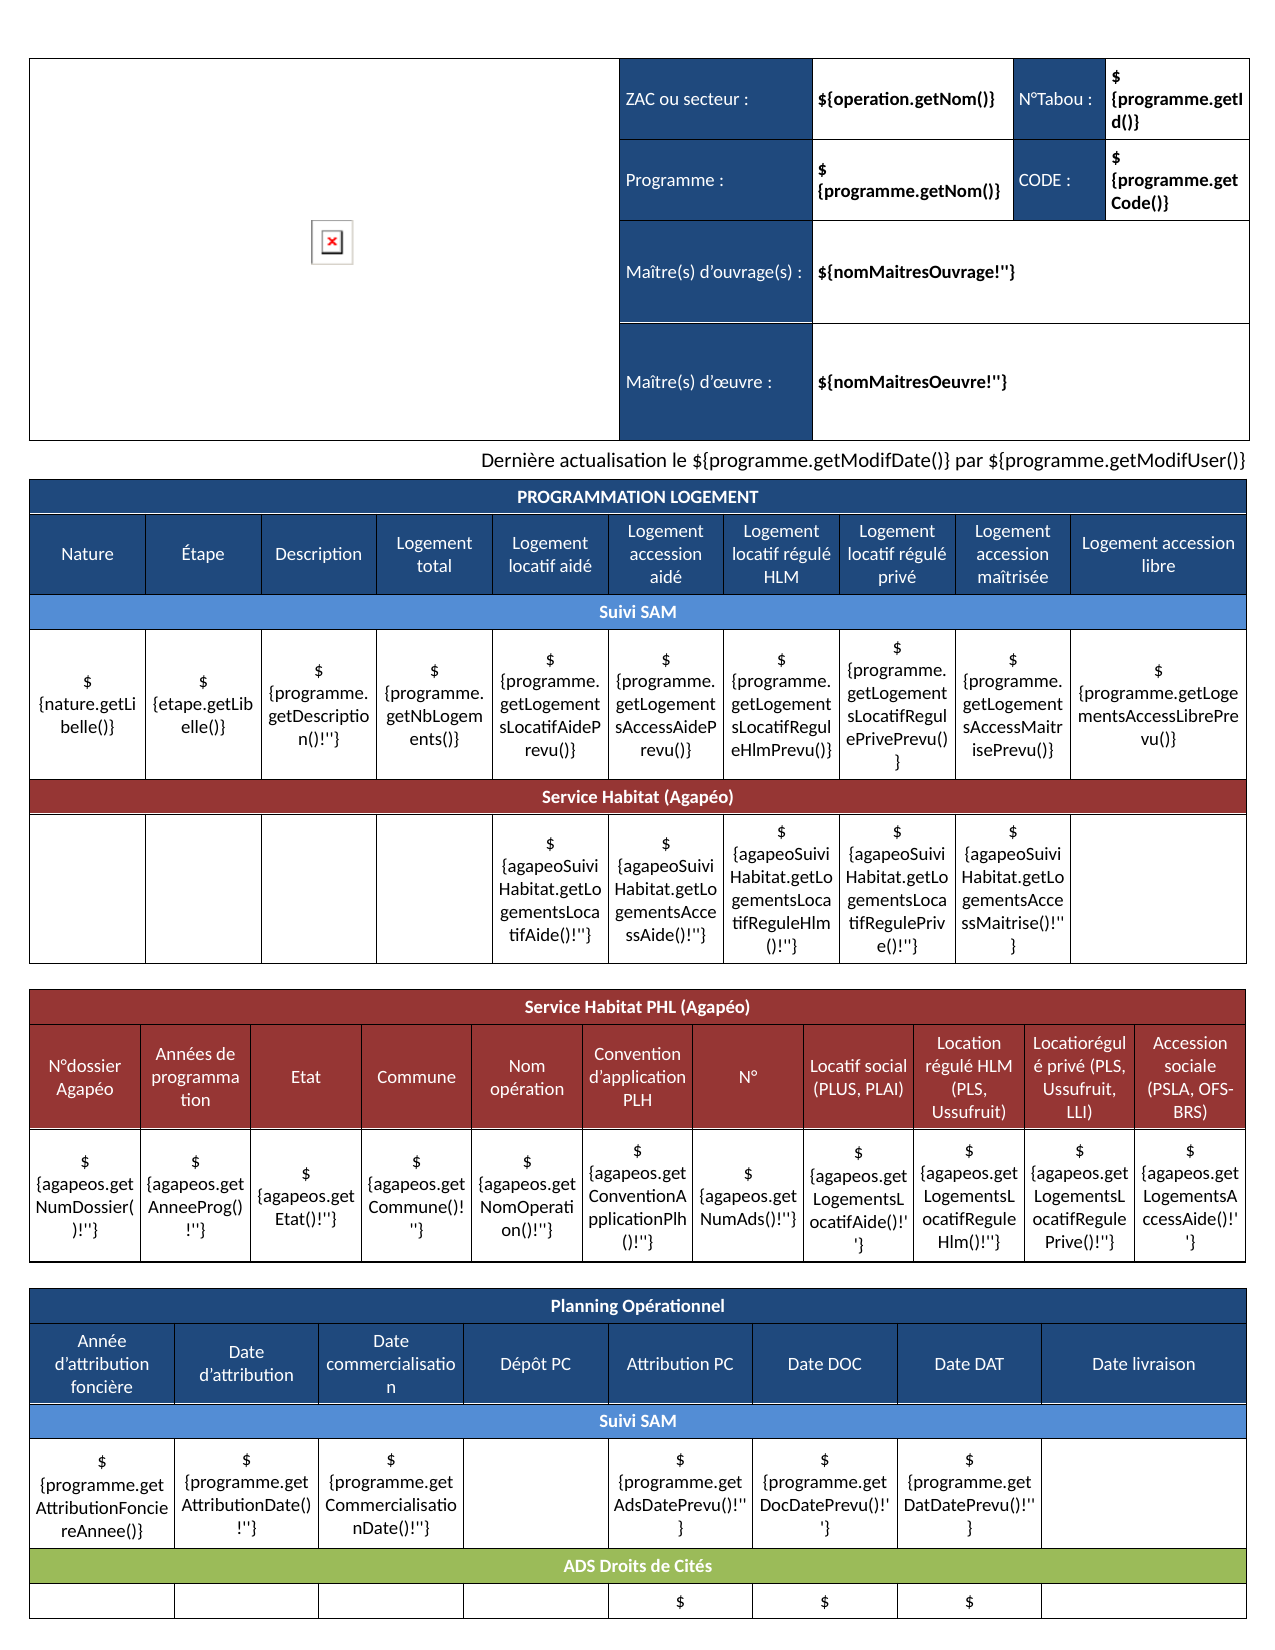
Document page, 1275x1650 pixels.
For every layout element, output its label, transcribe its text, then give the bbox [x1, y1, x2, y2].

table_cell [30, 139, 102, 220]
table_cell Date d’attribution [175, 1324, 318, 1403]
table_cell Logement locatif régulé HLM [724, 515, 839, 594]
table_cell [1042, 1439, 1246, 1548]
table_cell N°dossier Agapéo [30, 1025, 140, 1128]
table_cell ADS Droits de Cités [30, 1549, 1246, 1583]
table_cell Service Habitat (Agapéo) [30, 780, 1246, 813]
table_cell [30, 1584, 174, 1618]
table_cell ${programme.getNbLogements()} [377, 630, 492, 778]
table_cell ${agapeoSuiviHabitat.getLogementsLocatifReguleHlm()!''} [724, 815, 839, 963]
table_cell Programme : [620, 140, 812, 220]
table_cell ${agapeoSuiviHabitat.getLogementsAccessMaitrise()!''} [956, 815, 1070, 963]
table_cell ${programme.getDatDatePrevu()!''} [898, 1439, 1041, 1548]
table_cell ${agapeos.getNumDossier()!''} [30, 1130, 140, 1261]
table_cell ${nature.getLibelle()} [30, 630, 145, 778]
table_cell Logement accession libre [1071, 515, 1246, 594]
table_cell Accession sociale (PSLA, OFS-BRS) [1135, 1025, 1245, 1128]
table_cell ${nomMaitresOeuvre!''} [813, 324, 1249, 440]
table_cell ${programme.getLogementsLocatifAidePrevu()} [493, 630, 608, 778]
table_cell ${etape.getLibelle()} [146, 630, 261, 778]
table_cell ${agapeos.getNomOperation()!''} [472, 1130, 582, 1261]
table_cell Logement accession maîtrisée [956, 515, 1070, 594]
table_cell ${agapeos.getLogementsAccessAide()!''} [1135, 1130, 1245, 1261]
table_cell ${agapeos.getAnneeProg()!''} [141, 1130, 250, 1261]
table_cell $ [898, 1584, 1041, 1618]
table_cell Maître(s) d’ouvrage(s) : [620, 221, 812, 322]
table_cell Dépôt PC [464, 1324, 608, 1403]
table_cell $ [753, 1584, 897, 1618]
table_cell Location régulé HLM (PLS, Ussufruit) [914, 1025, 1024, 1128]
table_cell ${programme.getDescription()!''} [262, 630, 376, 778]
table_cell Date DOC [753, 1324, 897, 1403]
table_cell ${programme.getLogementsLocatifRegulePrivePrevu()} [840, 630, 955, 778]
table_cell ${programme.getCommercialisationDate()!''} [319, 1439, 463, 1548]
table_header PROGRAMMATION LOGEMENT [30, 480, 1246, 513]
table_cell Nature [30, 515, 145, 594]
table_cell ${agapeos.getEtat()!''} [251, 1130, 361, 1261]
table_cell ${programme.getAdsDatePrevu()!''} [609, 1439, 752, 1548]
table_cell Logement total [377, 515, 492, 594]
table_cell [262, 815, 376, 963]
table_cell Date DAT [898, 1324, 1041, 1403]
table_cell Suivi SAM [30, 595, 1246, 629]
table_cell ${agapeoSuiviHabitat.getLogementsLocatifAide()!''} [493, 815, 608, 963]
table_header ${programme.getId()} [1106, 59, 1249, 139]
table_cell [146, 815, 261, 963]
table_cell Date livraison [1042, 1324, 1246, 1403]
table_cell Maître(s) d’œuvre : [620, 324, 812, 440]
table_cell Logement locatif régulé privé [840, 515, 955, 594]
table_cell [464, 1439, 608, 1548]
table_cell ${programme.getAttributionFonciereAnnee()} [30, 1439, 174, 1548]
table_cell [30, 815, 145, 963]
table_cell [377, 815, 492, 963]
table_header Planning Opérationnel [30, 1289, 1246, 1323]
table_cell CODE : [1014, 140, 1105, 220]
table_cell Commune [362, 1025, 471, 1128]
text Dernière actualisation le ${programme.getModifDate()} par ${programme.getModifUser()} [29, 447, 1246, 473]
table_cell ${programme.getCode()} [1106, 140, 1249, 220]
table_cell Nom opération [472, 1025, 582, 1128]
table_cell [544, 139, 619, 220]
table_header [30, 59, 619, 139]
table_cell [544, 220, 619, 322]
table_cell ${programme.getAttributionDate()!''} [175, 1439, 318, 1548]
table_cell Locatif social (PLUS, PLAI) [804, 1025, 913, 1128]
table_cell Convention d’application PLH [583, 1025, 692, 1128]
table_cell Logement accession aidé [609, 515, 723, 594]
table_header Service Habitat PHL (Agapéo) [30, 990, 1245, 1024]
table_cell Date commercialisation [319, 1324, 463, 1403]
table_cell [1071, 815, 1246, 963]
table_cell [30, 220, 102, 322]
table_cell Logement locatif aidé [493, 515, 608, 594]
table_cell [464, 1584, 608, 1618]
table_cell ${agapeos.getLogementsLocatifAide()!''} [804, 1130, 913, 1261]
table_cell ${programme.getLogementsAccessMaitrisePrevu()} [956, 630, 1070, 778]
table_cell Suivi SAM [30, 1405, 1246, 1438]
table_cell [1042, 1584, 1246, 1618]
table_cell ${agapeos.getLogementsLocatifReguleHlm()!''} [914, 1130, 1024, 1261]
table_cell Étape [146, 515, 261, 594]
table_cell ${agapeos.getCommune()!''} [362, 1130, 471, 1261]
table_header ${operation.getNom()} [813, 59, 1013, 139]
table_cell Années de programmation [141, 1025, 250, 1128]
table_cell ${agapeoSuiviHabitat.getLogementsAccessAide()!''} [609, 815, 723, 963]
table_cell ${programme.getDocDatePrevu()!''} [753, 1439, 897, 1548]
table_cell ${programme.getLogementsAccessAidePrevu()} [609, 630, 723, 778]
table_cell ${programme.getLogementsAccessLibrePrevu()} [1071, 630, 1246, 778]
table_header ZAC ou secteur : [620, 59, 812, 139]
table_cell Attribution PC [609, 1324, 752, 1403]
table_cell ${agapeos.getConventionApplicationPlh()!''} [583, 1130, 692, 1261]
table_cell [175, 1584, 318, 1618]
table_cell $ [609, 1584, 752, 1618]
table_cell Etat [251, 1025, 361, 1128]
table_cell ${agapeos.getLogementsLocatifRegulePrive()!''} [1025, 1130, 1134, 1261]
table_cell ${agapeoSuiviHabitat.getLogementsLocatifRegulePrive()!''} [840, 815, 955, 963]
table_cell ${programme.getNom()} [813, 140, 1013, 220]
table_cell ${programme.getLogementsLocatifReguleHlmPrevu()} [724, 630, 839, 778]
table_cell ${agapeos.getNumAds()!''} [693, 1130, 803, 1261]
table_header N°Tabou : [1014, 59, 1105, 139]
table_cell Locatiorégulé privé (PLS, Ussufruit, LLI) [1025, 1025, 1134, 1128]
table_cell ${nomMaitresOuvrage!''} [813, 221, 1249, 322]
table_cell [30, 323, 619, 440]
table_cell Année d’attribution foncière [30, 1324, 174, 1403]
table_cell [319, 1584, 463, 1618]
table_cell N° [693, 1025, 803, 1128]
table_cell Description [262, 515, 376, 594]
